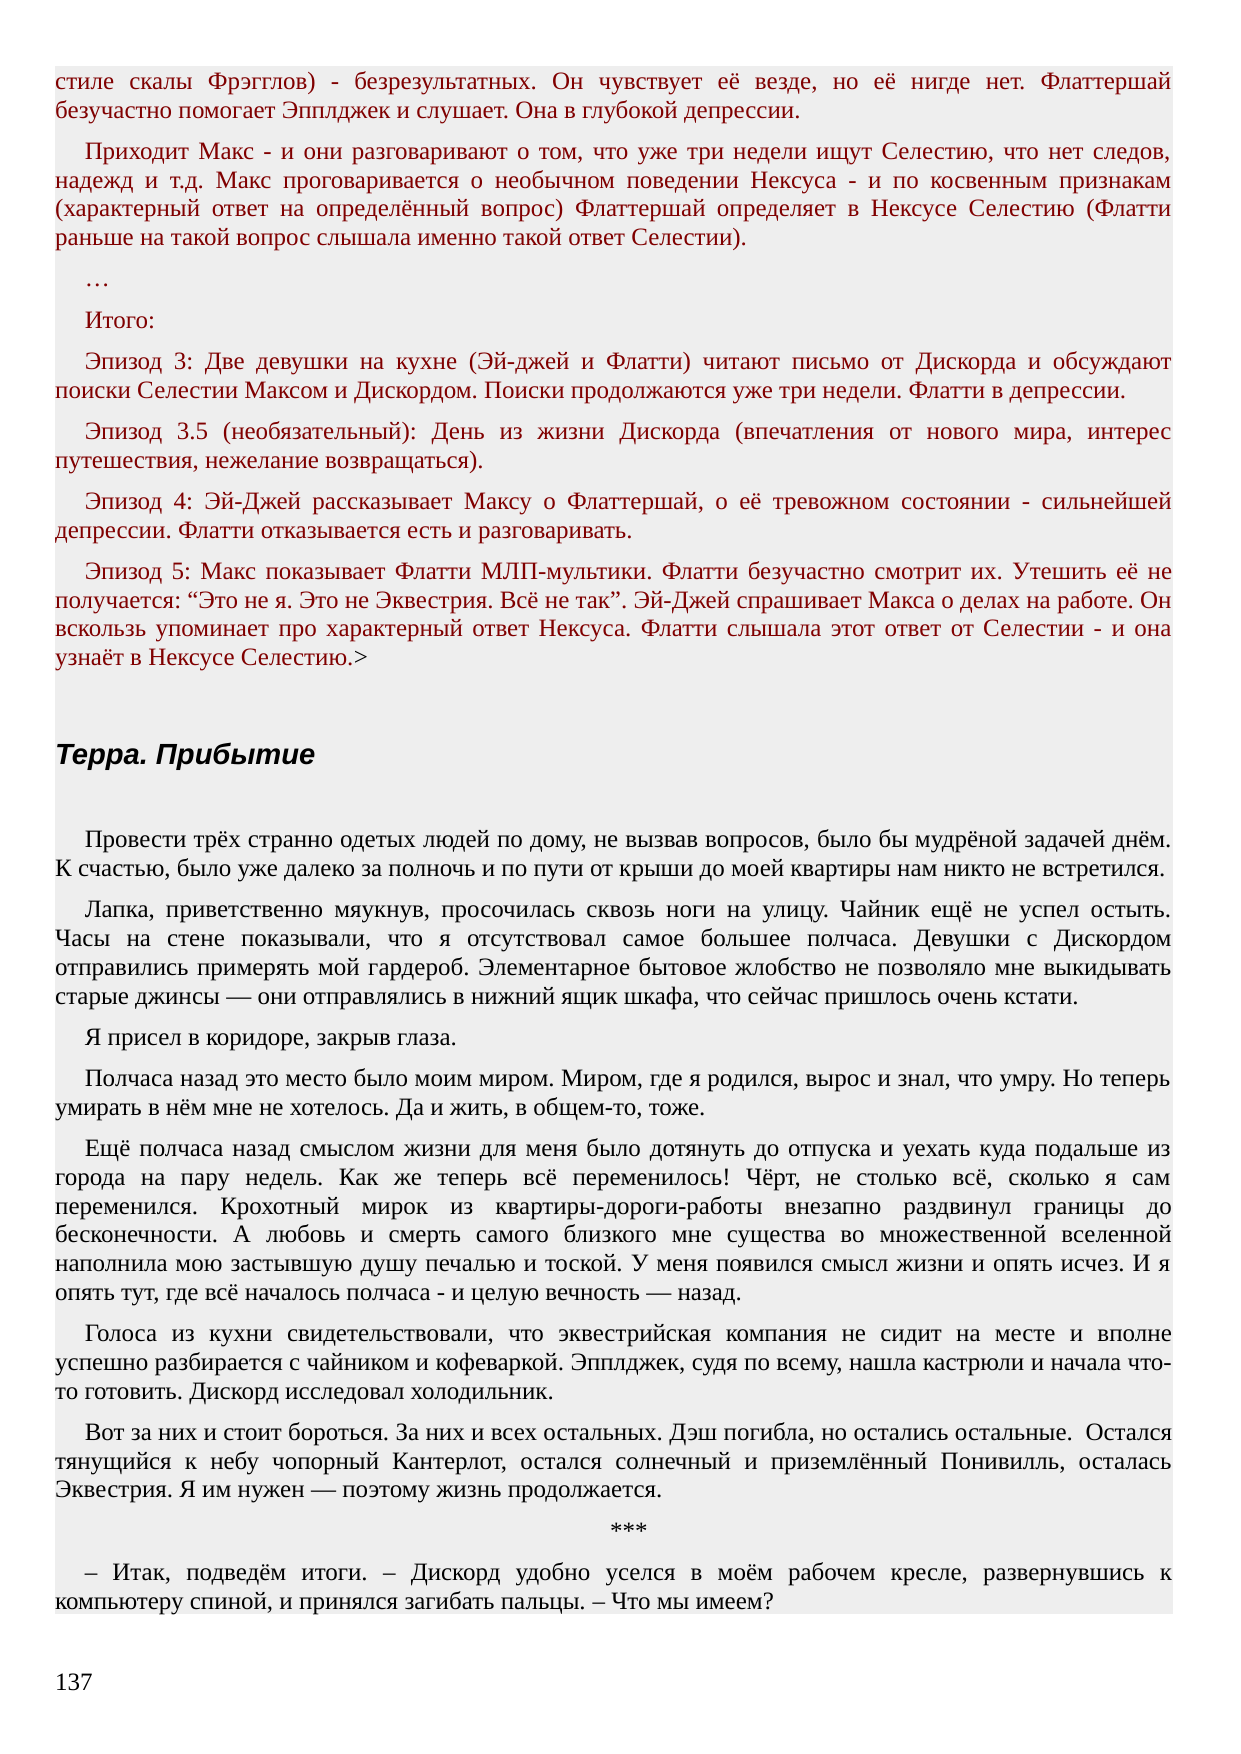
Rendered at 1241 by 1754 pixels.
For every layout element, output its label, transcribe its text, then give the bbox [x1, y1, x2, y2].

text стиле скалы Фрэгглов) - безрезультатных. Он чувствует её везде, но её нигде нет. Флаттершай безучастно помогает Эпплджек и слушает. Она в глубокой депрессии. [55, 66, 1173, 123]
text Лапка, приветственно мяукнув, просочилась сквозь ноги на улицу. Чайник ещё не успел остыть. Часы на стене показывали, что я отсутствовал самое большее полчаса. Девушки с Дискордом отправились примерять мой гардероб. Элементарное бытовое жлобство не позволяло мне выкидывать старые джинсы — они отправлялись в нижний ящик шкафа, что сейчас пришлось очень кстати. [55, 894, 1173, 1009]
text Эпизод 4: Эй-Джей рассказывает Максу о Флаттершай, о её тревожном состоянии - сильнейшей депрессии. Флатти отказывается есть и разговаривать. [55, 486, 1173, 543]
text Итого: [55, 305, 1173, 333]
text Эпизод 3.5 (необязательный): День из жизни Дискорда (впечатления от нового мира, интерес путешествия, нежелание возвращаться). [55, 416, 1173, 473]
text Я присел в коридоре, закрыв глаза. [55, 1022, 1173, 1051]
text Приходит Макс - и они разговаривают о том, что уже три недели ищут Селестию, что нет следов, надежд и т.д. Макс проговаривается о необычном поведении Нексуса - и по косвенным признакам (характерный ответ на определённый вопрос) Флаттершай определяет в Нексусе Селестию (Флатти раньше на такой вопрос слышала именно такой ответ Селестии). [55, 136, 1173, 251]
text … [55, 263, 1173, 292]
text Провести трёх странно одетых людей по дому, не вызвав вопросов, было бы мудрёной задачей днём. К счастью, было уже далеко за полночь и по пути от крыши до моей квартиры нам никто не встретился. [55, 824, 1173, 882]
text Вот за них и стоит бороться. За них и всех остальных. Дэш погибла, но остались остальные. Остался тянущийся к небу чопорный Кантерлот, остался солнечный и приземлённый Понивилль, осталась Эквестрия. Я им нужен — поэтому жизнь продолжается. [55, 1417, 1173, 1503]
text – Итак, подведём итоги. – Дискорд удобно уселся в моём рабочем кресле, развернувшись к компьютеру спиной, и принялся загибать пальцы. – Что мы имеем? [55, 1557, 1173, 1614]
text Эпизод 5: Макс показывает Флатти МЛП-мультики. Флатти безучастно смотрит их. Утешить её не получается: “Это не я. Это не Эквестрия. Всё не так”. Эй-Джей спрашивает Макса о делах на работе. Он вскользь упоминает про характерный ответ Нексуса. Флатти слышала этот ответ от Селестии - и она узнаёт в Нексусе Селестию.> [55, 556, 1173, 671]
text *** [55, 1516, 1173, 1544]
text Полчаса назад это место было моим миром. Миром, где я родился, вырос и знал, что умру. Но теперь умирать в нём мне не хотелось. Да и жить, в общем-то, тоже. [55, 1063, 1173, 1121]
text Эпизод 3: Две девушки на кухне (Эй-джей и Флатти) читают письмо от Дискорда и обсуждают поиски Селестии Максом и Дискордом. Поиски продолжаются уже три недели. Флатти в депрессии. [55, 346, 1173, 403]
text Голоса из кухни свидетельствовали, что эквестрийская компания не сидит на месте и вполне успешно разбирается с чайником и кофеваркой. Эпплджек, судя по всему, нашла кастрюли и начала что-то готовить. Дискорд исследовал холодильник. [55, 1318, 1173, 1404]
subtitle Терра. Прибытие [55, 737, 1173, 771]
text Ещё полчаса назад смыслом жизни для меня было дотянуть до отпуска и уехать куда подальше из города на пару недель. Как же теперь всё переменилось! Чёрт, не столько всё, сколько я сам переменился. Крохотный мирок из квартиры-дороги-работы внезапно раздвинул границы до бесконечности. А любовь и смерть самого близкого мне существа во множественной вселенной наполнила мою застывшую душу печалью и тоской. У меня появился смысл жизни и опять исчез. И я опять тут, где всё началось полчаса - и целую вечность — назад. [55, 1133, 1173, 1306]
